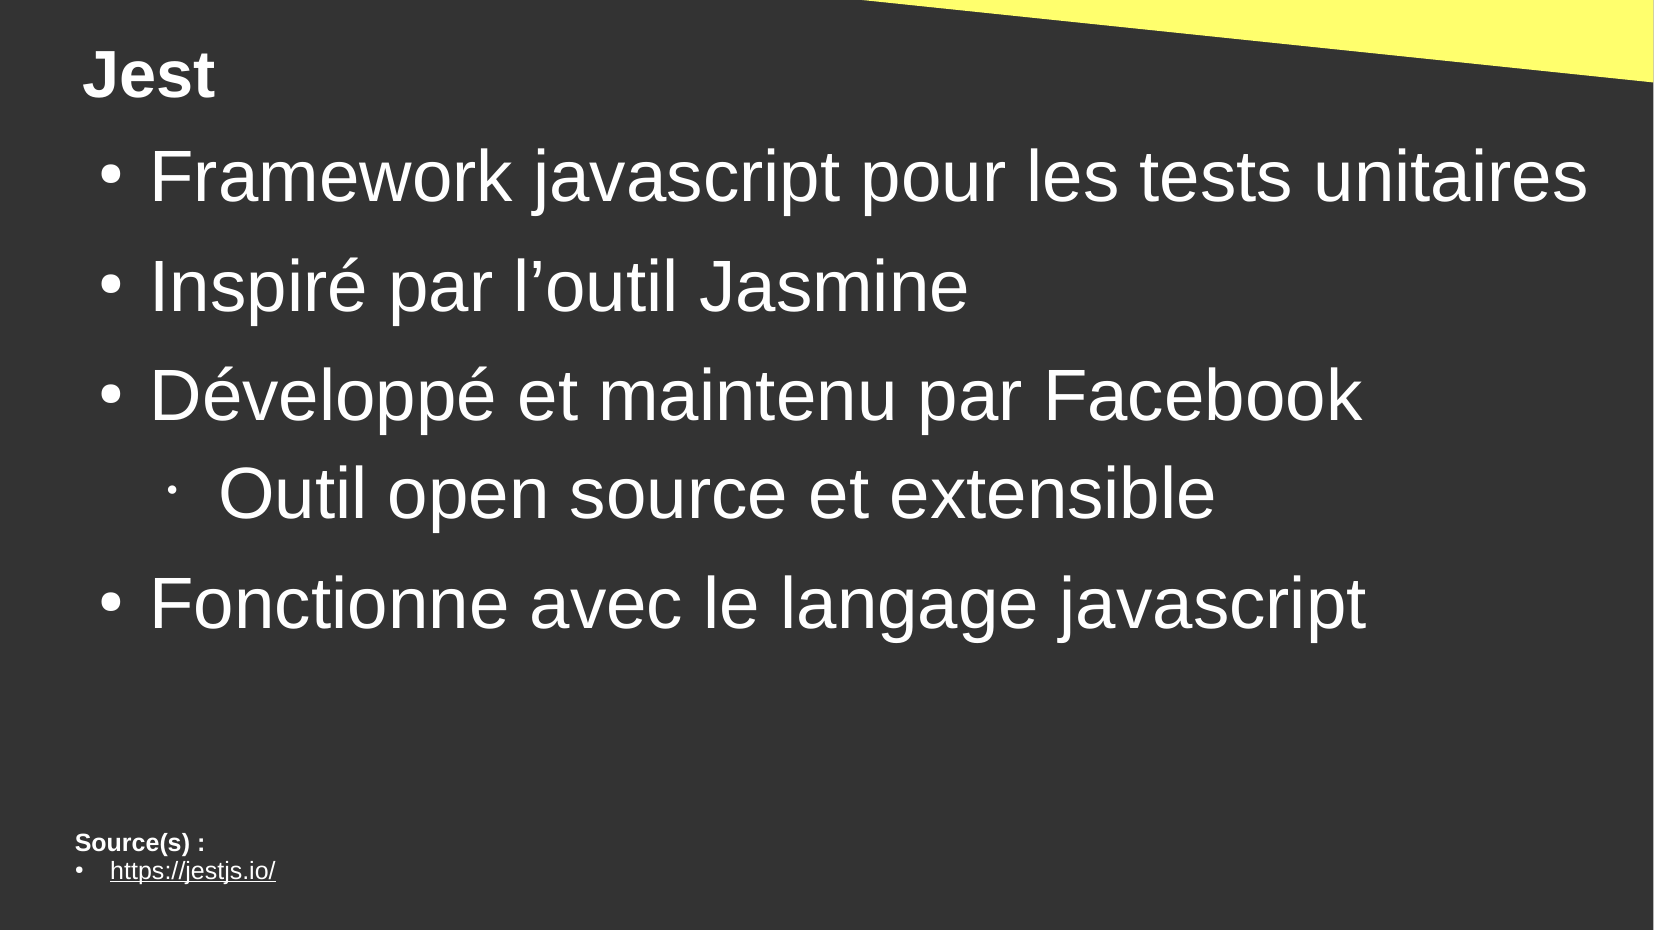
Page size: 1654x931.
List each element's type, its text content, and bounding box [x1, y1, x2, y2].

title Jest [82, 37, 1571, 114]
text_box Source(s) : https://jestjs.io/ [59, 821, 1546, 906]
list Framework javascript pour les tests unitaires Inspiré par l’outil Jasmine Développé et maintenu par Facebook Outil open source et extensible Fonctionne avec le langage javascript [80, 135, 1619, 721]
text_box [862, 0, 1654, 83]
